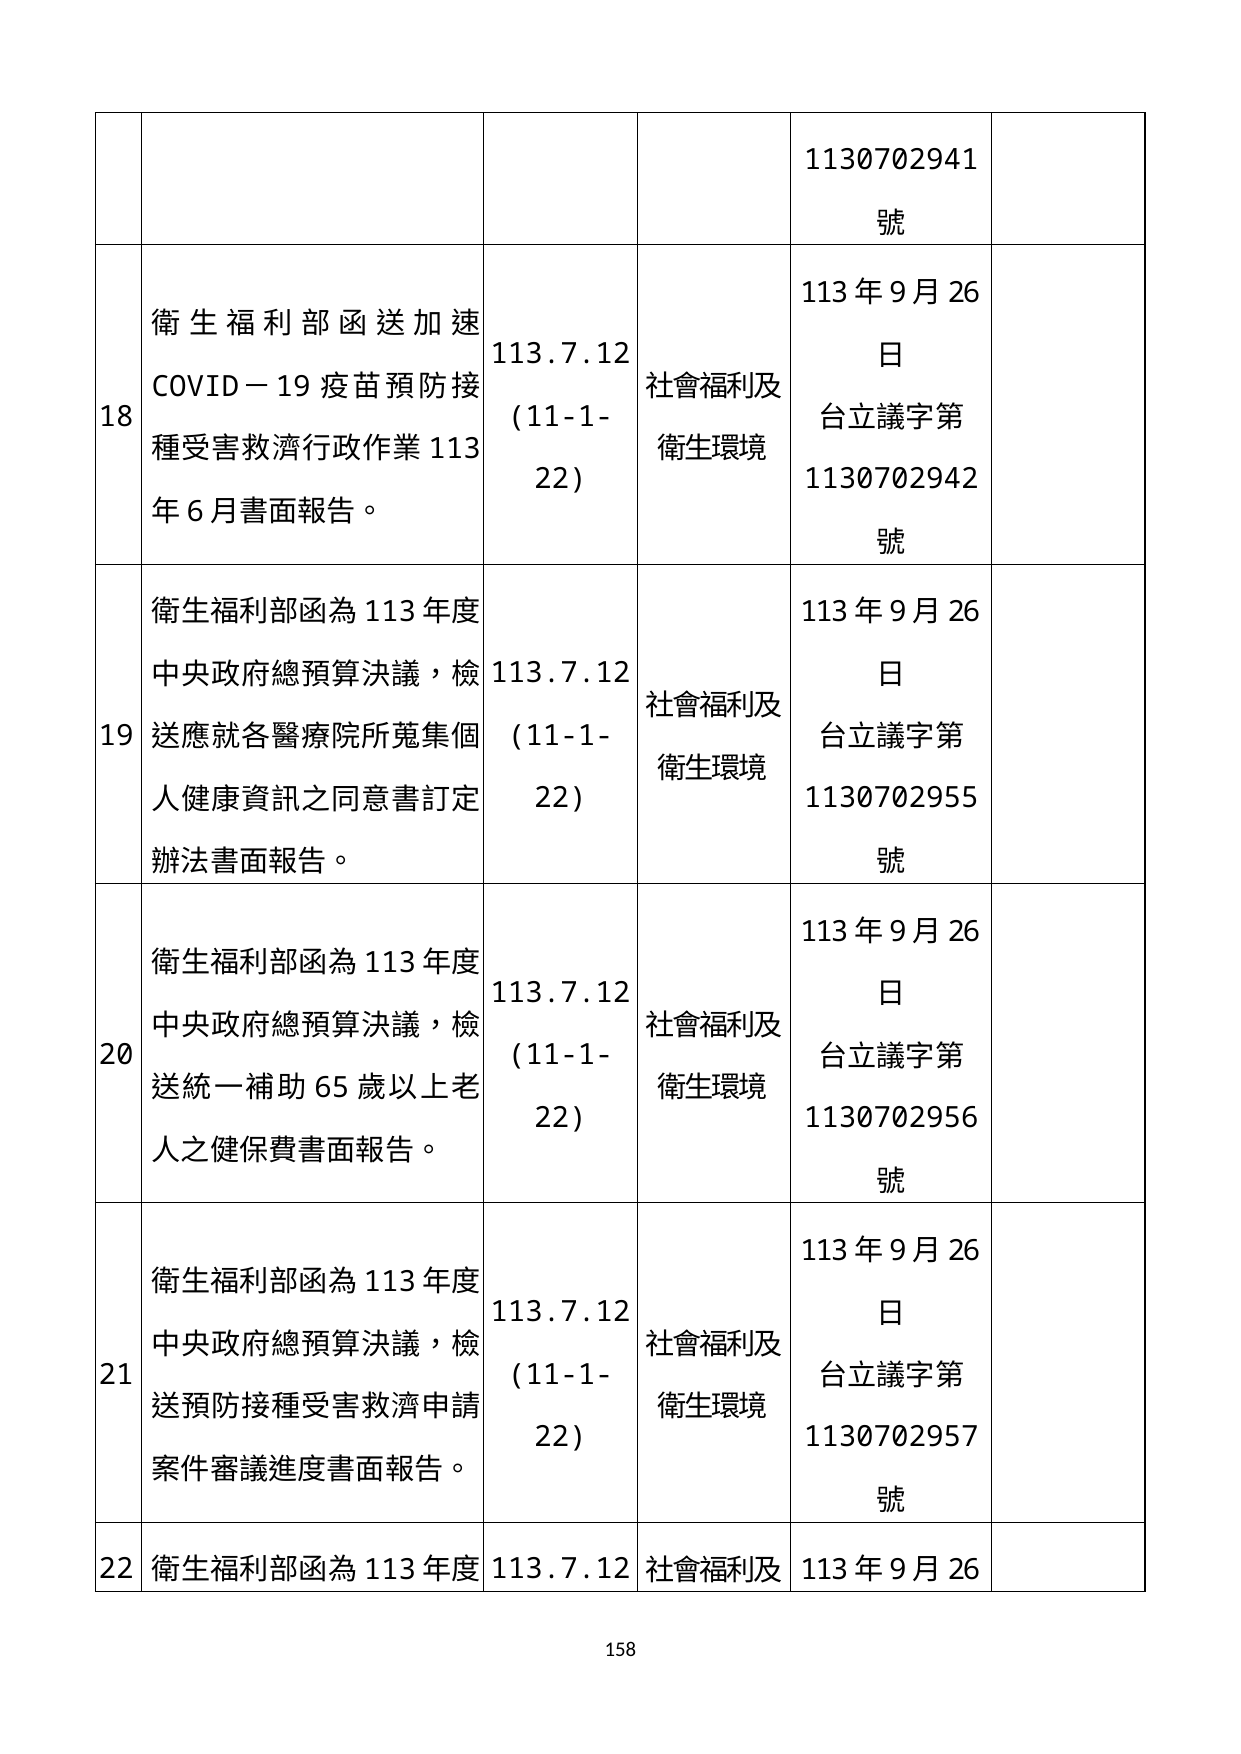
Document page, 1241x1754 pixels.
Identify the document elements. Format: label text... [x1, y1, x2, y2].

table_cell [992, 245, 1144, 563]
table_cell [96, 565, 141, 883]
table_cell 衛生福利部函為113年度 [142, 1523, 483, 1591]
table_cell 113年9月26日 台立議字第1130702957號 [791, 1203, 991, 1522]
table_cell [638, 113, 790, 244]
table_cell [992, 113, 1144, 244]
table_cell 113.7.12 (11-1-22) [484, 565, 637, 883]
table_cell 113.7.12 [484, 1523, 637, 1591]
table_cell 113年9月26日 台立議字第1130702956號 [791, 884, 991, 1202]
table_cell 社會福利及衛生環境 [638, 565, 790, 883]
table_cell 衛生福利部函為113年度中央政府總預算決議，檢送預防接種受害救濟申請案件審議進度書面報告。 [142, 1203, 483, 1522]
table_cell 社會福利及衛生環境 [638, 1203, 790, 1522]
table_cell [96, 1203, 141, 1522]
table_cell [96, 113, 141, 244]
table_cell [96, 884, 141, 1202]
table_cell [992, 1203, 1144, 1522]
table_cell 113.7.12 (11-1-22) [484, 884, 637, 1202]
table_cell [484, 113, 637, 244]
table_cell 113年9月26 [791, 1523, 991, 1591]
table_cell 社會福利及衛生環境 [638, 884, 790, 1202]
table_cell 113.7.12 (11-1-22) [484, 1203, 637, 1522]
table_cell [96, 1523, 141, 1591]
table_cell 113年9月26日 台立議字第1130702955號 [791, 565, 991, 883]
table_cell [96, 245, 141, 563]
table_cell [992, 1523, 1144, 1591]
table_cell 衛生福利部函為113年度中央政府總預算決議，檢送統一補助65歲以上老人之健保費書面報告。 [142, 884, 483, 1202]
table_cell [142, 113, 483, 244]
table_cell [992, 565, 1144, 883]
table_cell [992, 884, 1144, 1202]
table_cell 衛生福利部函送加速COVID－19疫苗預防接種受害救濟行政作業113年6月書面報告。 [142, 245, 483, 563]
table_cell 社會福利及衛生環境 [638, 245, 790, 563]
table_cell 1130702941號 [791, 113, 991, 244]
table_cell 113.7.12 (11-1-22) [484, 245, 637, 563]
table_cell 衛生福利部函為113年度中央政府總預算決議，檢送應就各醫療院所蒐集個人健康資訊之同意書訂定辦法書面報告。 [142, 565, 483, 883]
table_cell 社會福利及 [638, 1523, 790, 1591]
table_cell 113年9月26日 台立議字第1130702942號 [791, 245, 991, 563]
